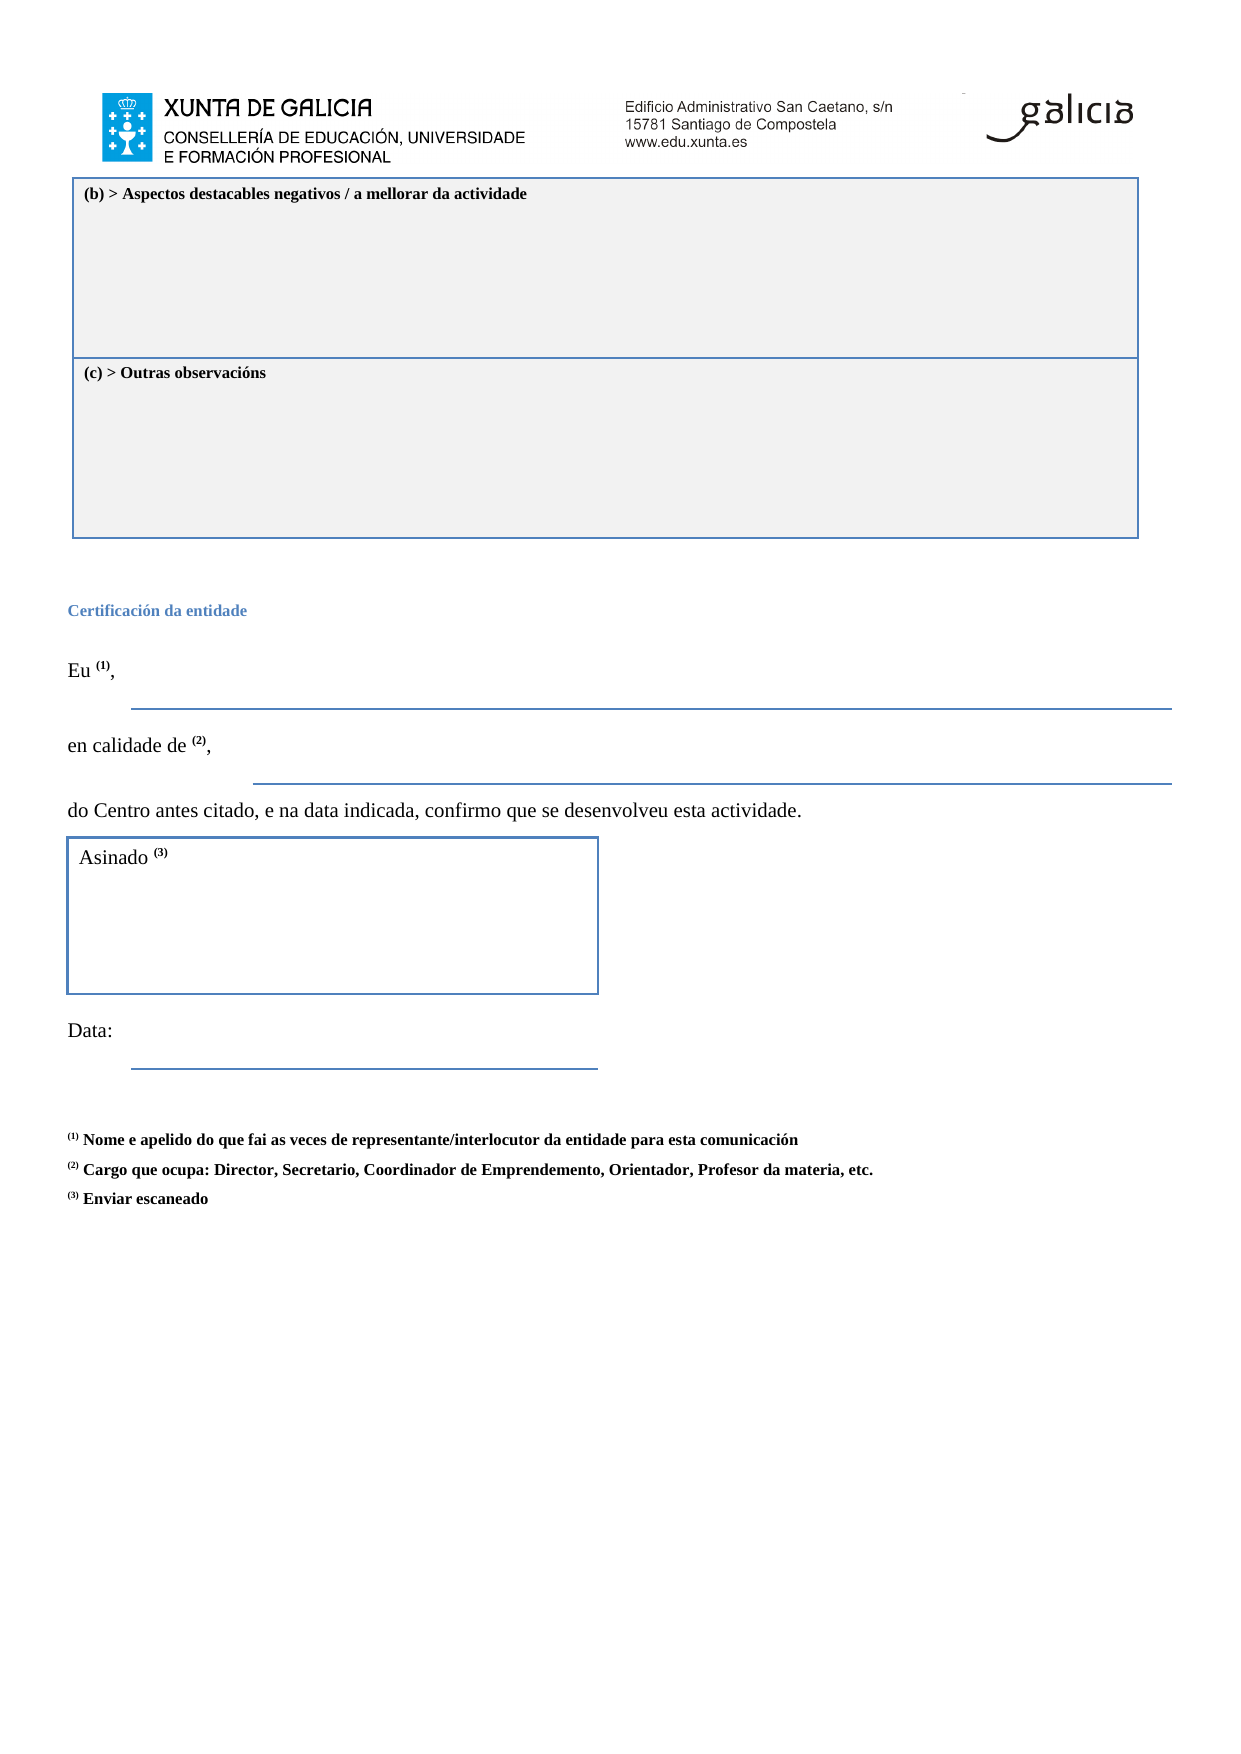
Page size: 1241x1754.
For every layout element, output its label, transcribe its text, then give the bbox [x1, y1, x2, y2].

picture [124, 113, 131, 119]
table_cell [253, 710, 1172, 783]
table_cell en calidade de (2), [68, 708, 252, 783]
table_cell [598, 993, 1172, 1068]
table_cell (1) Nome e apelido do que fai as veces de representante/interlocutor da entidade para esta comunicación (2) Cargo que ocupa: Director, Secretario, Coordinador de Emprendemento, Orientador, Profesor da materia, etc. (3) Enviar escaneado [68, 1068, 1172, 1223]
table_cell Asinado (3) [69, 839, 597, 993]
table_cell (b) > Aspectos destacables negativos / a mellorar da actividade [74, 179, 1137, 357]
table_cell do Centro antes citado, e na data indicada, confirmo que se desenvolveu esta actividade. [68, 783, 1172, 836]
table_cell [131, 995, 598, 1068]
picture [102, 93, 1134, 164]
table_header Certificación da entidade [68, 597, 1172, 635]
picture [119, 123, 135, 154]
table_cell [599, 836, 1172, 993]
table_cell [131, 635, 1172, 708]
table_cell (c) > Outras observacións [74, 359, 1137, 537]
table_cell Data: [68, 995, 131, 1068]
picture [110, 127, 116, 134]
table_cell Eu (1), [68, 635, 131, 708]
